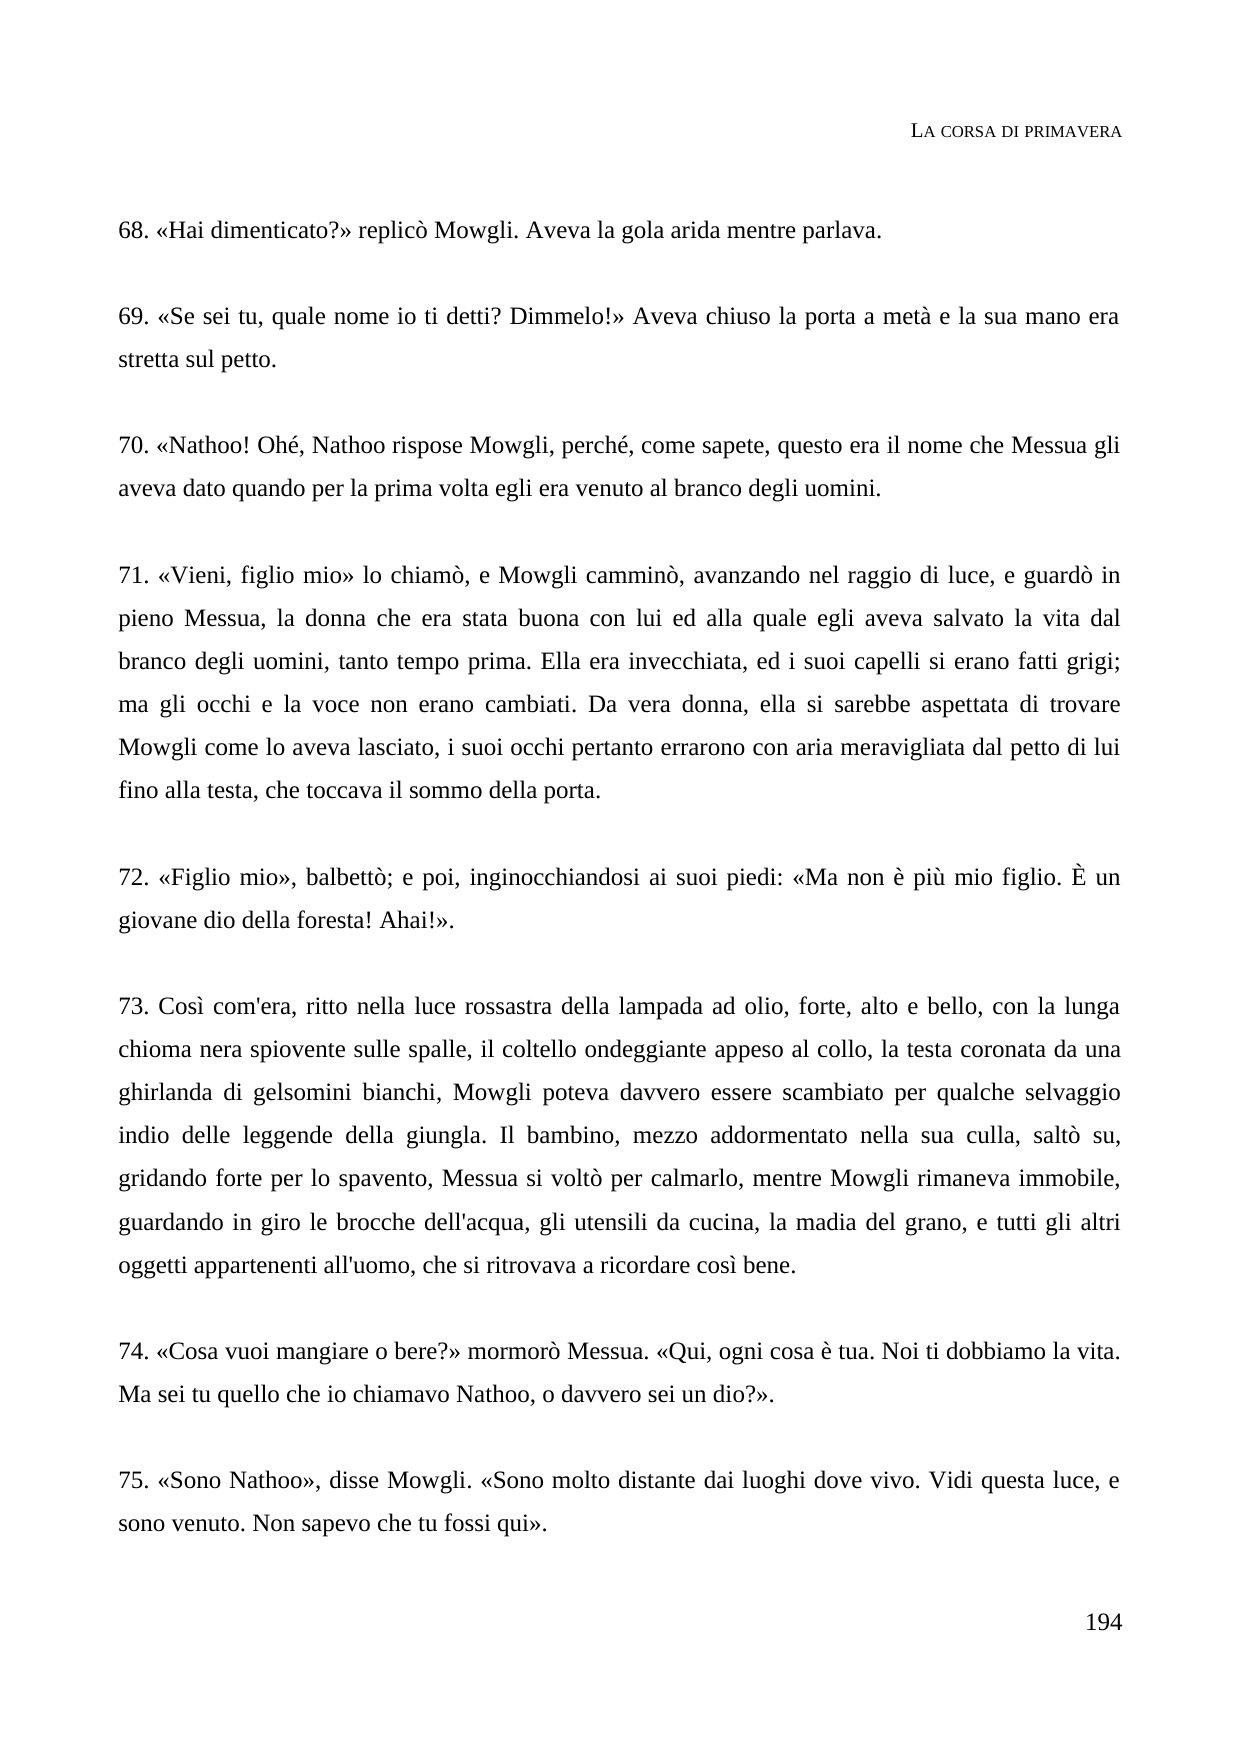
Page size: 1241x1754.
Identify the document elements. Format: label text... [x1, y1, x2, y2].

text 74. «Cosa vuoi mangiare o bere?» mormorò Messua. «Qui, ogni cosa è tua. Noi ti dobbiamo la vita. Ma sei tu quello che io chiamavo Nathoo, o davvero sei un dio?». [118, 1336, 1122, 1408]
text 68. «Hai dimenticato?» replicò Mowgli. Aveva la gola arida mentre parlava. [118, 215, 1122, 243]
text 70. «Nathoo! Ohé, Nathoo rispose Mowgli, perché, come sapete, questo era il nome che Messua gli aveva dato quando per la prima volta egli era venuto al branco degli uomini. [118, 430, 1122, 502]
text 71. «Vieni, figlio mio» lo chiamò, e Mowgli camminò, avanzando nel raggio di luce, e guardò in pieno Messua, la donna che era stata buona con lui ed alla quale egli aveva salvato la vita dal branco degli uomini, tanto tempo prima. Ella era invecchiata, ed i suoi capelli si erano fatti grigi; ma gli occhi e la voce non erano cambiati. Da vera donna, ella si sarebbe aspettata di trovare Mowgli come lo aveva lasciato, i suoi occhi pertanto errarono con aria meravigliata dal petto di lui fino alla testa, che toccava il sommo della porta. [118, 560, 1122, 804]
text 73. Così com'era, ritto nella luce rossastra della lampada ad olio, forte, alto e bello, con la lunga chioma nera spiovente sulle spalle, il coltello ondeggiante appeso al collo, la testa coronata da una ghirlanda di gelsomini bianchi, Mowgli poteva davvero essere scambiato per qualche selvaggio indio delle leggende della giungla. Il bambino, mezzo addormentato nella sua culla, saltò su, gridando forte per lo spavento, Messua si voltò per calmarlo, mentre Mowgli rimaneva immobile, guardando in giro le brocche dell'acqua, gli utensili da cucina, la madia del grano, e tutti gli altri oggetti appartenenti all'uomo, che si ritrovava a ricordare così bene. [118, 991, 1122, 1278]
text 69. «Se sei tu, quale nome io ti detti? Dimmelo!» Aveva chiuso la porta a metà e la sua mano era stretta sul petto. [118, 301, 1122, 373]
text 75. «Sono Nathoo», disse Mowgli. «Sono molto distante dai luoghi dove vivo. Vidi questa luce, e sono venuto. Non sapevo che tu fossi qui». [118, 1465, 1122, 1537]
text 72. «Figlio mio», balbettò; e poi, inginocchiandosi ai suoi piedi: «Ma non è più mio figlio. È un giovane dio della foresta! Ahai!». [118, 862, 1122, 933]
